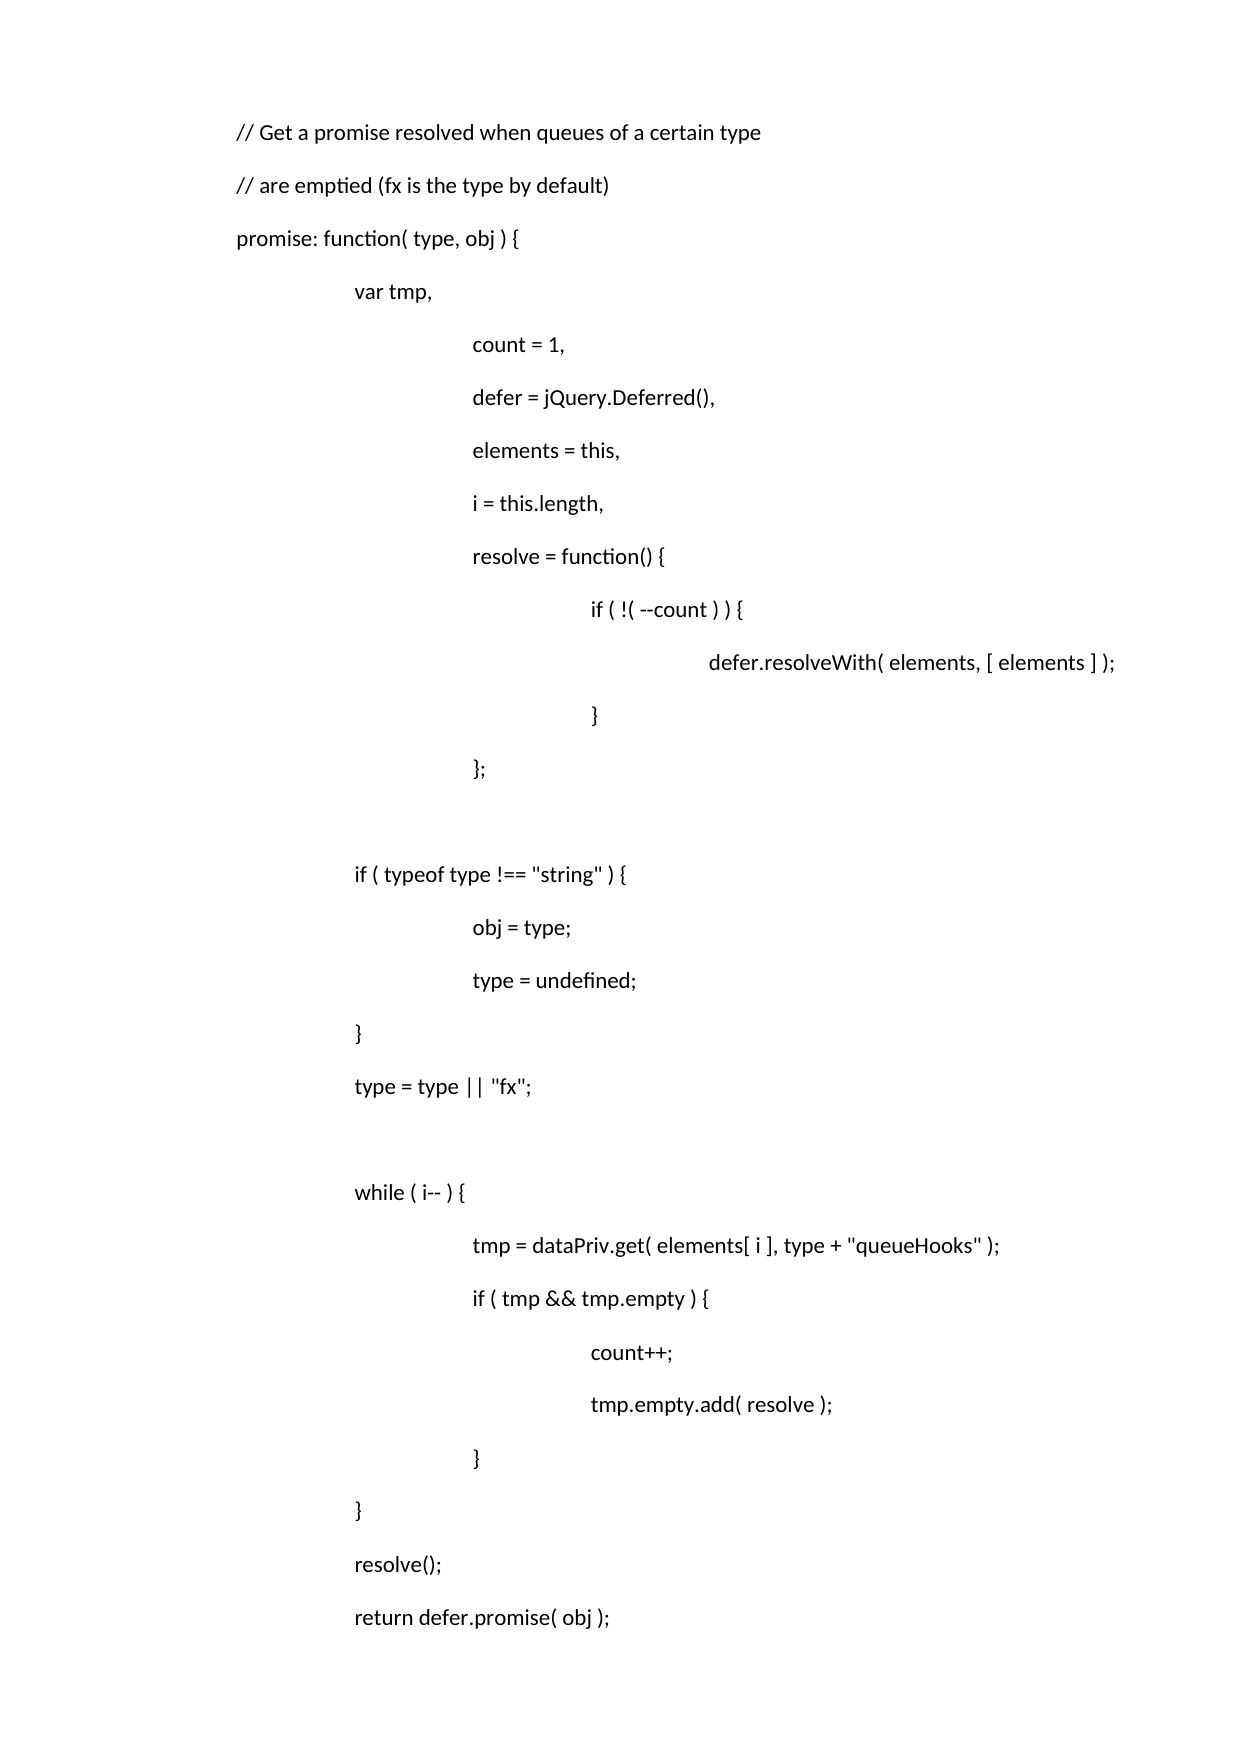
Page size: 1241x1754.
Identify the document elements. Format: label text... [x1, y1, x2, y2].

text type = undefined; [118, 966, 1122, 994]
text count = 1, [118, 330, 1122, 358]
text elements = this, [118, 436, 1122, 464]
text } [118, 1497, 1122, 1525]
text promise: function( type, obj ) { [118, 224, 1122, 252]
text var tmp, [118, 277, 1122, 305]
text i = this.length, [118, 489, 1122, 517]
text resolve(); [118, 1550, 1122, 1578]
text } [118, 1444, 1122, 1472]
text obj = type; [118, 913, 1122, 941]
text resolve = function() { [118, 542, 1122, 570]
text if ( tmp && tmp.empty ) { [118, 1284, 1122, 1313]
text tmp.empty.add( resolve ); [118, 1391, 1122, 1419]
text if ( typeof type !== "string" ) { [118, 860, 1122, 888]
text // Get a promise resolved when queues of a certain type [118, 118, 1122, 146]
text type = type || "fx"; [118, 1072, 1122, 1101]
text }; [118, 754, 1122, 782]
text defer.resolveWith( elements, [ elements ] ); [118, 648, 1122, 676]
text while ( i-- ) { [118, 1178, 1122, 1207]
text } [118, 701, 1122, 729]
text return defer.promise( obj ); [118, 1603, 1122, 1631]
text // are emptied (fx is the type by default) [118, 171, 1122, 199]
text } [118, 1019, 1122, 1047]
text tmp = dataPriv.get( elements[ i ], type + "queueHooks" ); [118, 1232, 1122, 1259]
text if ( !( --count ) ) { [118, 595, 1122, 623]
text defer = jQuery.Deferred(), [118, 383, 1122, 411]
text count++; [118, 1338, 1122, 1366]
